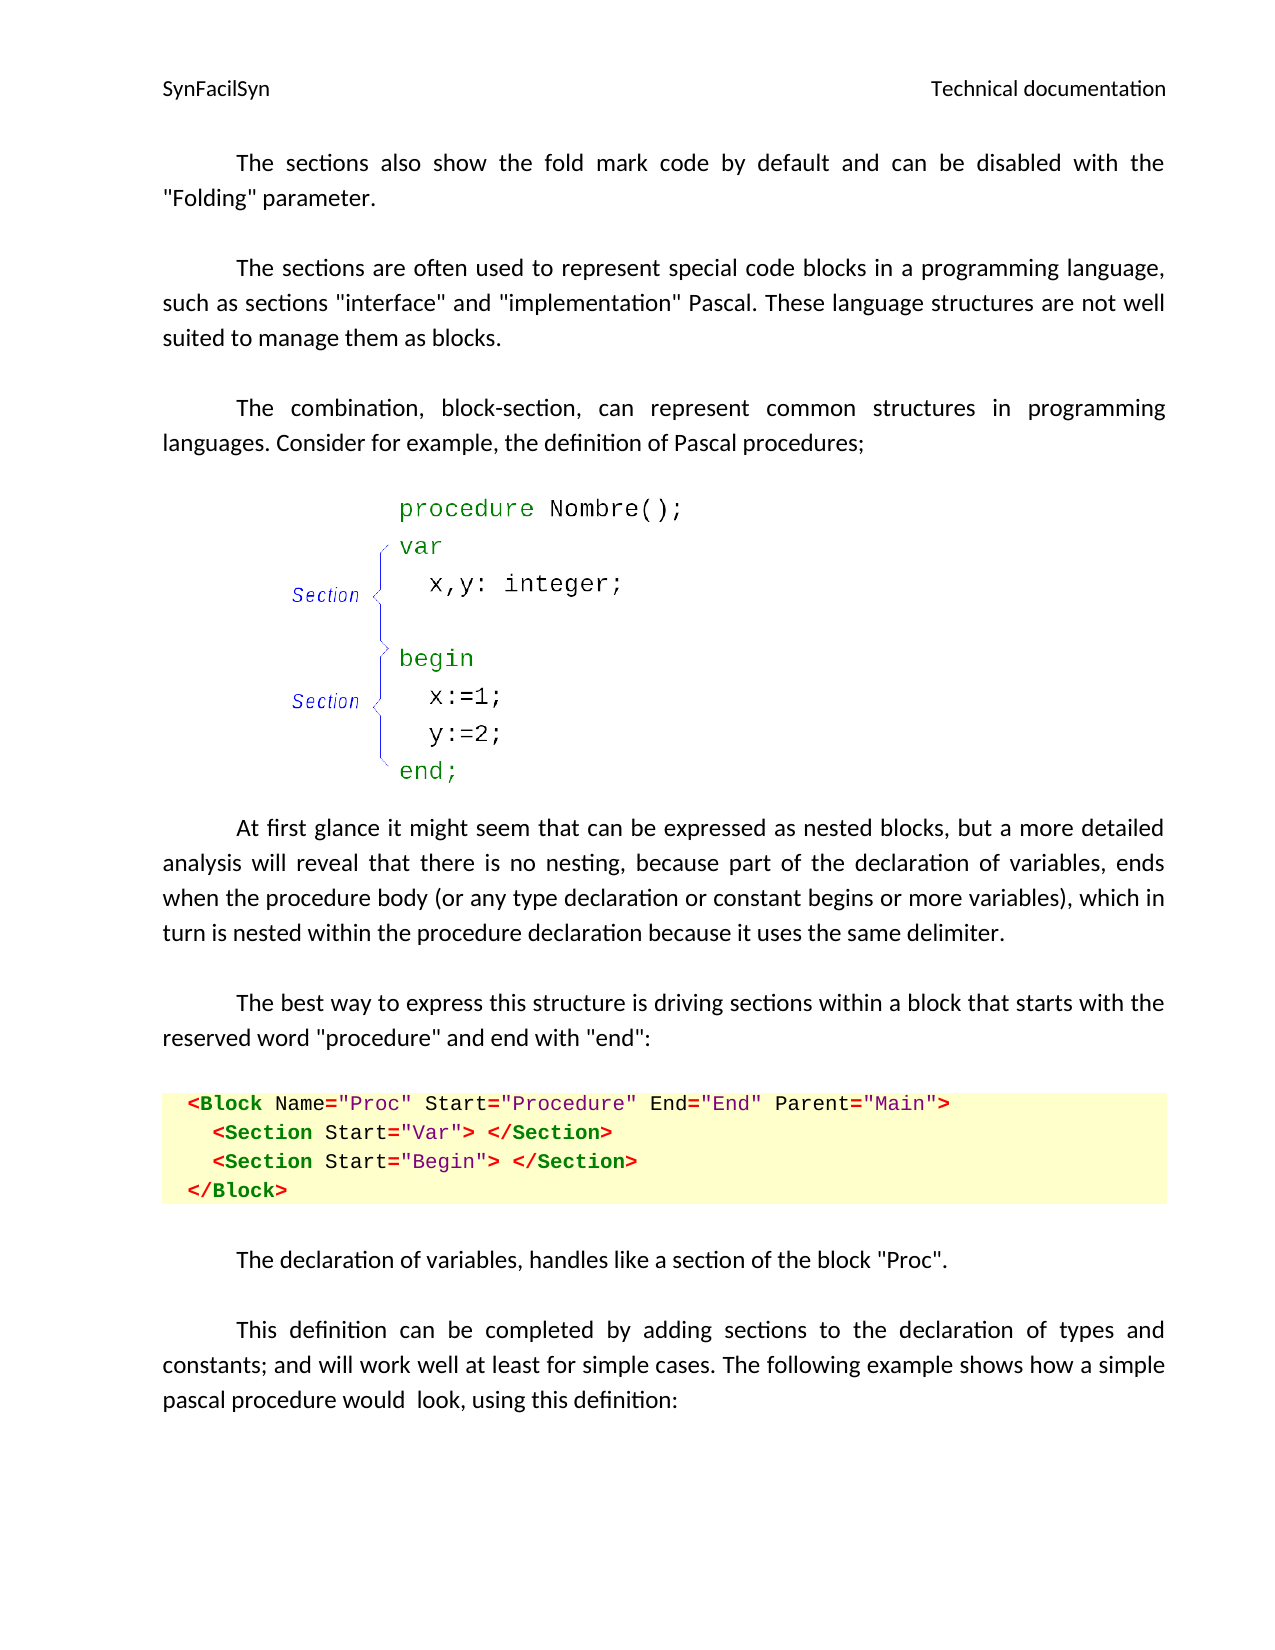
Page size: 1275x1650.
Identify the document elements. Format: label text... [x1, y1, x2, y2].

text The combination, block-section, can represent common structures in programming languages. Consider for example, the definition of Pascal procedures; [162, 393, 1167, 458]
text <Section Start="Var"> </Section> [162, 1122, 1167, 1146]
text </Block> [162, 1180, 1167, 1204]
text <Section Start="Begin"> </Section> [162, 1151, 1167, 1175]
text <Block Name="Proc" Start="Procedure" End="End" Parent="Main"> [162, 1093, 1167, 1116]
text The sections also show the fold mark code by default and can be disabled with the "Folding" parameter. [162, 148, 1167, 213]
text The declaration of variables, handles like a section of the block "Proc". [162, 1245, 1167, 1275]
text At first glance it might seem that can be expressed as nested blocks, but a more detailed analysis will reveal that there is no nesting, because part of the declaration of variables, ends when the procedure body (or any type declaration or constant begins or more variables), which in turn is nested within the procedure declaration because it uses the same delimiter. [162, 813, 1167, 948]
text The best way to express this structure is driving sections within a block that starts with the reserved word "procedure" and end with "end": [162, 988, 1167, 1053]
text The sections are often used to represent special code blocks in a programming language, such as sections "interface" and "implementation" Pascal. These language structures are not well suited to manage them as blocks. [162, 253, 1167, 353]
text This definition can be completed by adding sections to the declaration of types and constants; and will work well at least for simple cases. The following example shows how a simple pascal procedure would look, using this definition: [162, 1315, 1167, 1415]
